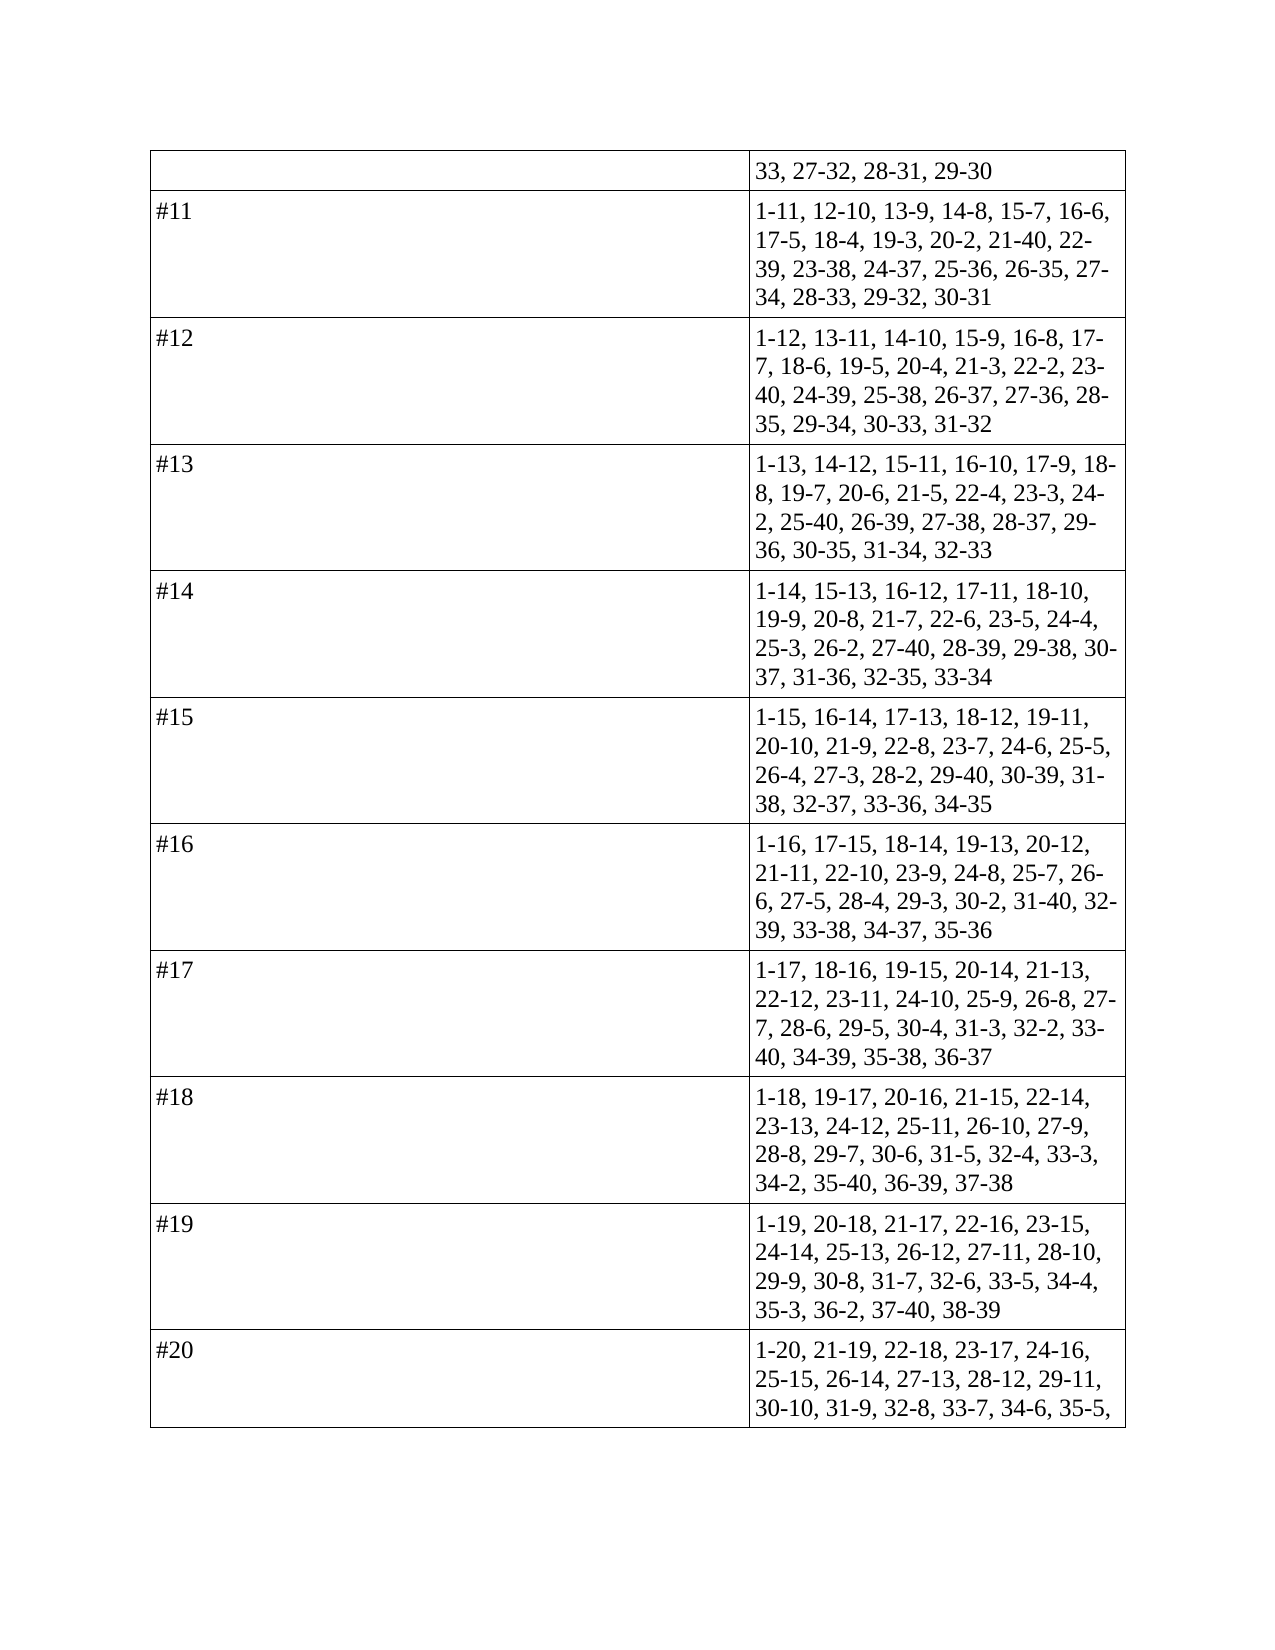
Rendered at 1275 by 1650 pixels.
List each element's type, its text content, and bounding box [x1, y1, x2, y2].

table_cell #18 [151, 1077, 749, 1203]
table_cell 1-18, 19-17, 20-16, 21-15, 22-14, 23-13, 24-12, 25-11, 26-10, 27-9, 28-8, 29-7, 30-6, 31-5, 32-4, 33-3, 34-2, 35-40, 36-39, 37-38 [750, 1077, 1125, 1203]
table_cell #17 [151, 951, 749, 1076]
table_cell 1-16, 17-15, 18-14, 19-13, 20-12, 21-11, 22-10, 23-9, 24-8, 25-7, 26-6, 27-5, 28-4, 29-3, 30-2, 31-40, 32-39, 33-38, 34-37, 35-36 [750, 824, 1125, 950]
table_cell #16 [151, 824, 749, 950]
table_cell 1-13, 14-12, 15-11, 16-10, 17-9, 18-8, 19-7, 20-6, 21-5, 22-4, 23-3, 24-2, 25-40, 26-39, 27-38, 28-37, 29-36, 30-35, 31-34, 32-33 [750, 445, 1125, 570]
table_cell #14 [151, 571, 749, 697]
table_cell 1-11, 12-10, 13-9, 14-8, 15-7, 16-6, 17-5, 18-4, 19-3, 20-2, 21-40, 22-39, 23-38, 24-37, 25-36, 26-35, 27-34, 28-33, 29-32, 30-31 [750, 191, 1125, 317]
table_cell #19 [151, 1204, 749, 1329]
table_cell [151, 151, 749, 190]
table_cell 1-20, 21-19, 22-18, 23-17, 24-16, 25-15, 26-14, 27-13, 28-12, 29-11, 30-10, 31-9, 32-8, 33-7, 34-6, 35-5, [750, 1330, 1125, 1427]
table_cell 1-17, 18-16, 19-15, 20-14, 21-13, 22-12, 23-11, 24-10, 25-9, 26-8, 27-7, 28-6, 29-5, 30-4, 31-3, 32-2, 33-40, 34-39, 35-38, 36-37 [750, 951, 1125, 1076]
table_cell 1-14, 15-13, 16-12, 17-11, 18-10, 19-9, 20-8, 21-7, 22-6, 23-5, 24-4, 25-3, 26-2, 27-40, 28-39, 29-38, 30-37, 31-36, 32-35, 33-34 [750, 571, 1125, 697]
table_cell 33, 27-32, 28-31, 29-30 [750, 151, 1125, 190]
table_cell #13 [151, 445, 749, 570]
table_cell #11 [151, 191, 749, 317]
table_cell #15 [151, 698, 749, 823]
table_cell 1-12, 13-11, 14-10, 15-9, 16-8, 17-7, 18-6, 19-5, 20-4, 21-3, 22-2, 23-40, 24-39, 25-38, 26-37, 27-36, 28-35, 29-34, 30-33, 31-32 [750, 318, 1125, 443]
table_cell 1-19, 20-18, 21-17, 22-16, 23-15, 24-14, 25-13, 26-12, 27-11, 28-10, 29-9, 30-8, 31-7, 32-6, 33-5, 34-4, 35-3, 36-2, 37-40, 38-39 [750, 1204, 1125, 1329]
table_cell 1-15, 16-14, 17-13, 18-12, 19-11, 20-10, 21-9, 22-8, 23-7, 24-6, 25-5, 26-4, 27-3, 28-2, 29-40, 30-39, 31-38, 32-37, 33-36, 34-35 [750, 698, 1125, 823]
table_cell #12 [151, 318, 749, 443]
table_cell #20 [151, 1330, 749, 1427]
